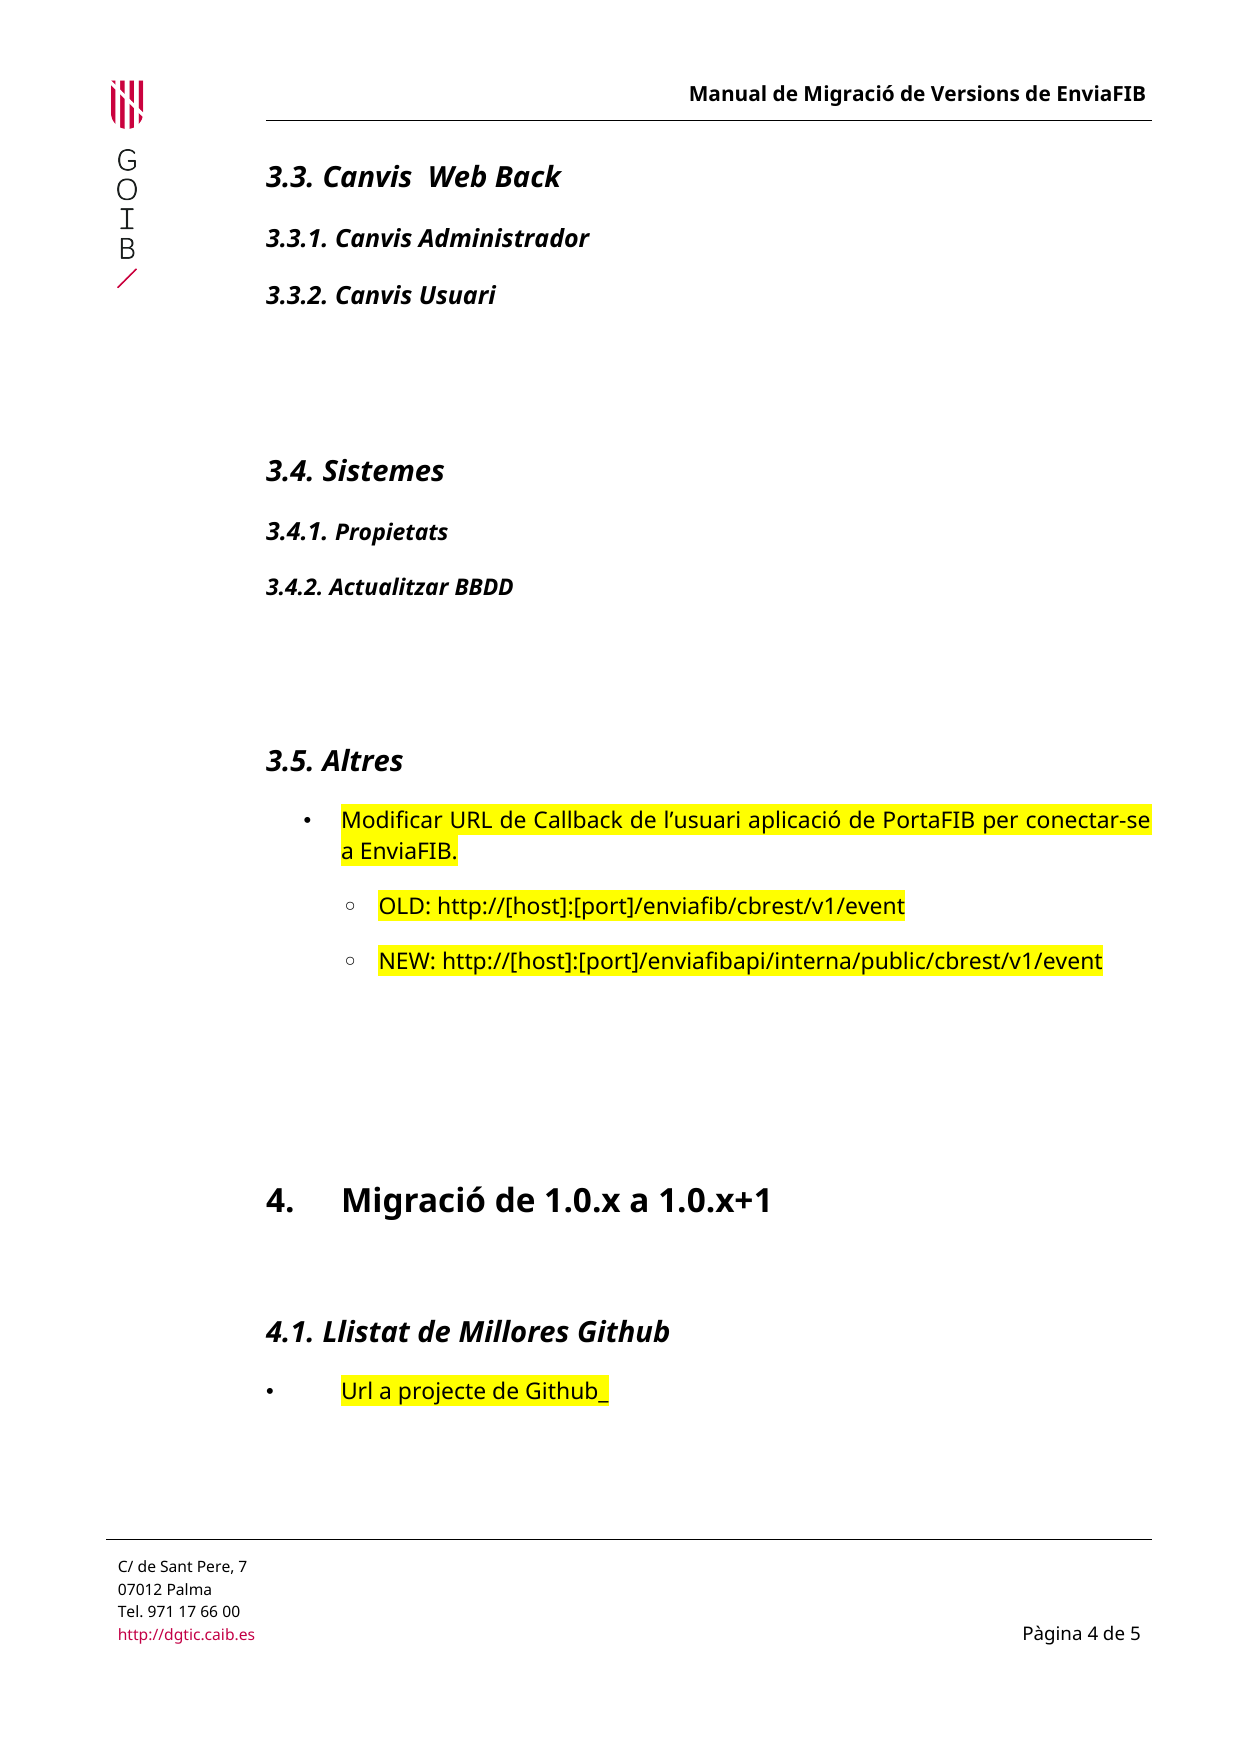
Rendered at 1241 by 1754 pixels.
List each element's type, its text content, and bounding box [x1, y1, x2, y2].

list NEW: http://[host]:[port]/enviafibapi/interna/public/cbrest/v1/event [341, 944, 1152, 976]
subtitle Llistat de Millores Github [266, 1311, 1152, 1351]
subtitle Propietats [266, 513, 1152, 547]
subtitle Migració de 1.0.x a 1.0.x+1 [266, 1177, 1152, 1222]
subtitle Altres [266, 740, 1152, 779]
list OLD: http://[host]:[port]/enviafib/cbrest/v1/event [341, 890, 1152, 921]
list Modificar URL de Callback de l’usuari aplicació de PortaFIB per conectar-se a EnviaFIB. [303, 804, 1152, 866]
subtitle Canvis Usuari [266, 278, 1152, 312]
picture [82, 57, 172, 319]
list Url a projecte de Github_ [266, 1375, 1152, 1406]
subtitle Canvis Administrador [266, 220, 1152, 254]
subtitle Actualitzar BBDD [266, 571, 1152, 602]
subtitle Canvis Web Back [266, 156, 1152, 196]
subtitle Sistemes [266, 450, 1152, 489]
